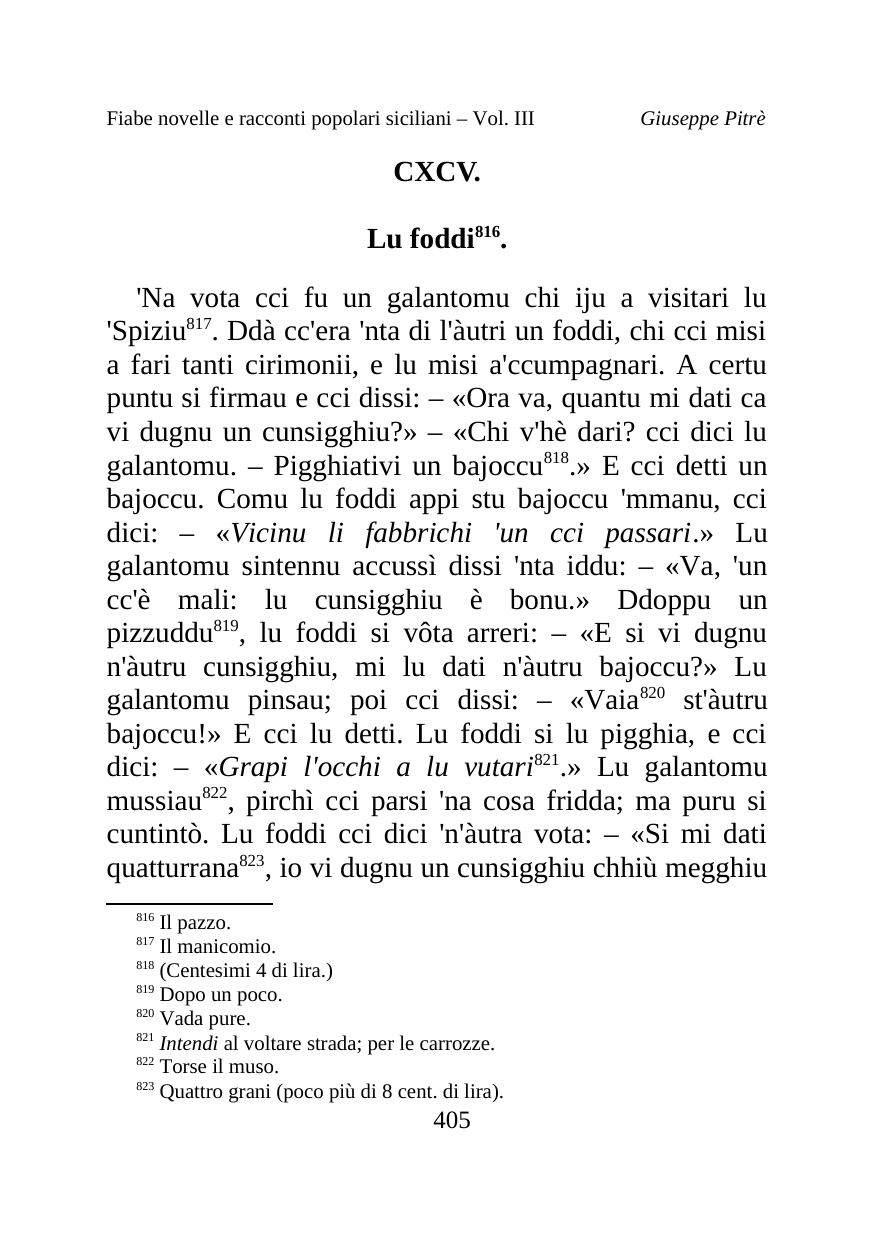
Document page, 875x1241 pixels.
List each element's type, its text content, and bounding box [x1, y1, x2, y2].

subtitle CXCV. Lu foddi. [106, 154, 768, 255]
text Torse il muso. [106, 1054, 768, 1078]
text Vada pure. [106, 1006, 768, 1030]
text Intendi al voltare strada; per le carrozze. [106, 1030, 768, 1054]
text Il manicomio. [106, 934, 768, 958]
text Quattro grani (poco più di 8 cent. di lira). [106, 1078, 768, 1103]
text Il pazzo. [106, 910, 768, 934]
text (Centesimi 4 di lira.) [106, 958, 768, 982]
text 'Na vota cci fu un galantomu chi iju a visitari lu 'Spiziu. Ddà cc'era 'nta di l'àutri un foddi, chi cci misi a fari tanti cirimonii, e lu misi a'ccumpagnari. A certu puntu si firmau e cci dissi: – «Ora va, quantu mi dati ca vi dugnu un cunsigghiu?» – «Chi v'hè dari? cci dici lu galantomu. – Pigghiativi un bajoccu.» E cci detti un bajoccu. Comu lu foddi appi stu bajoccu 'mmanu, cci dici: – «Vicinu li fabbrichi 'un cci passari.» Lu galantomu sintennu accussì dissi 'nta iddu: – «Va, 'un cc'è mali: lu cunsigghiu è bonu.» Ddoppu un pizzuddu, lu foddi si vôta arreri: – «E si vi dugnu n'àutru cunsigghiu, mi lu dati n'àutru bajoccu?» Lu galantomu pinsau; poi cci dissi: – «Vaia st'àutru bajoccu!» E cci lu detti. Lu foddi si lu pigghia, e cci dici: – «Grapi l'occhi a lu vutari.» Lu galantomu mussiau, pirchì cci parsi 'na cosa fridda; ma puru si cuntintò. Lu foddi cci dici 'n'àutra vota: – «Si mi dati quatturrana, io vi dugnu un cunsigghiu chhiù megghiu [106, 280, 768, 884]
text Dopo un poco. [106, 982, 768, 1006]
